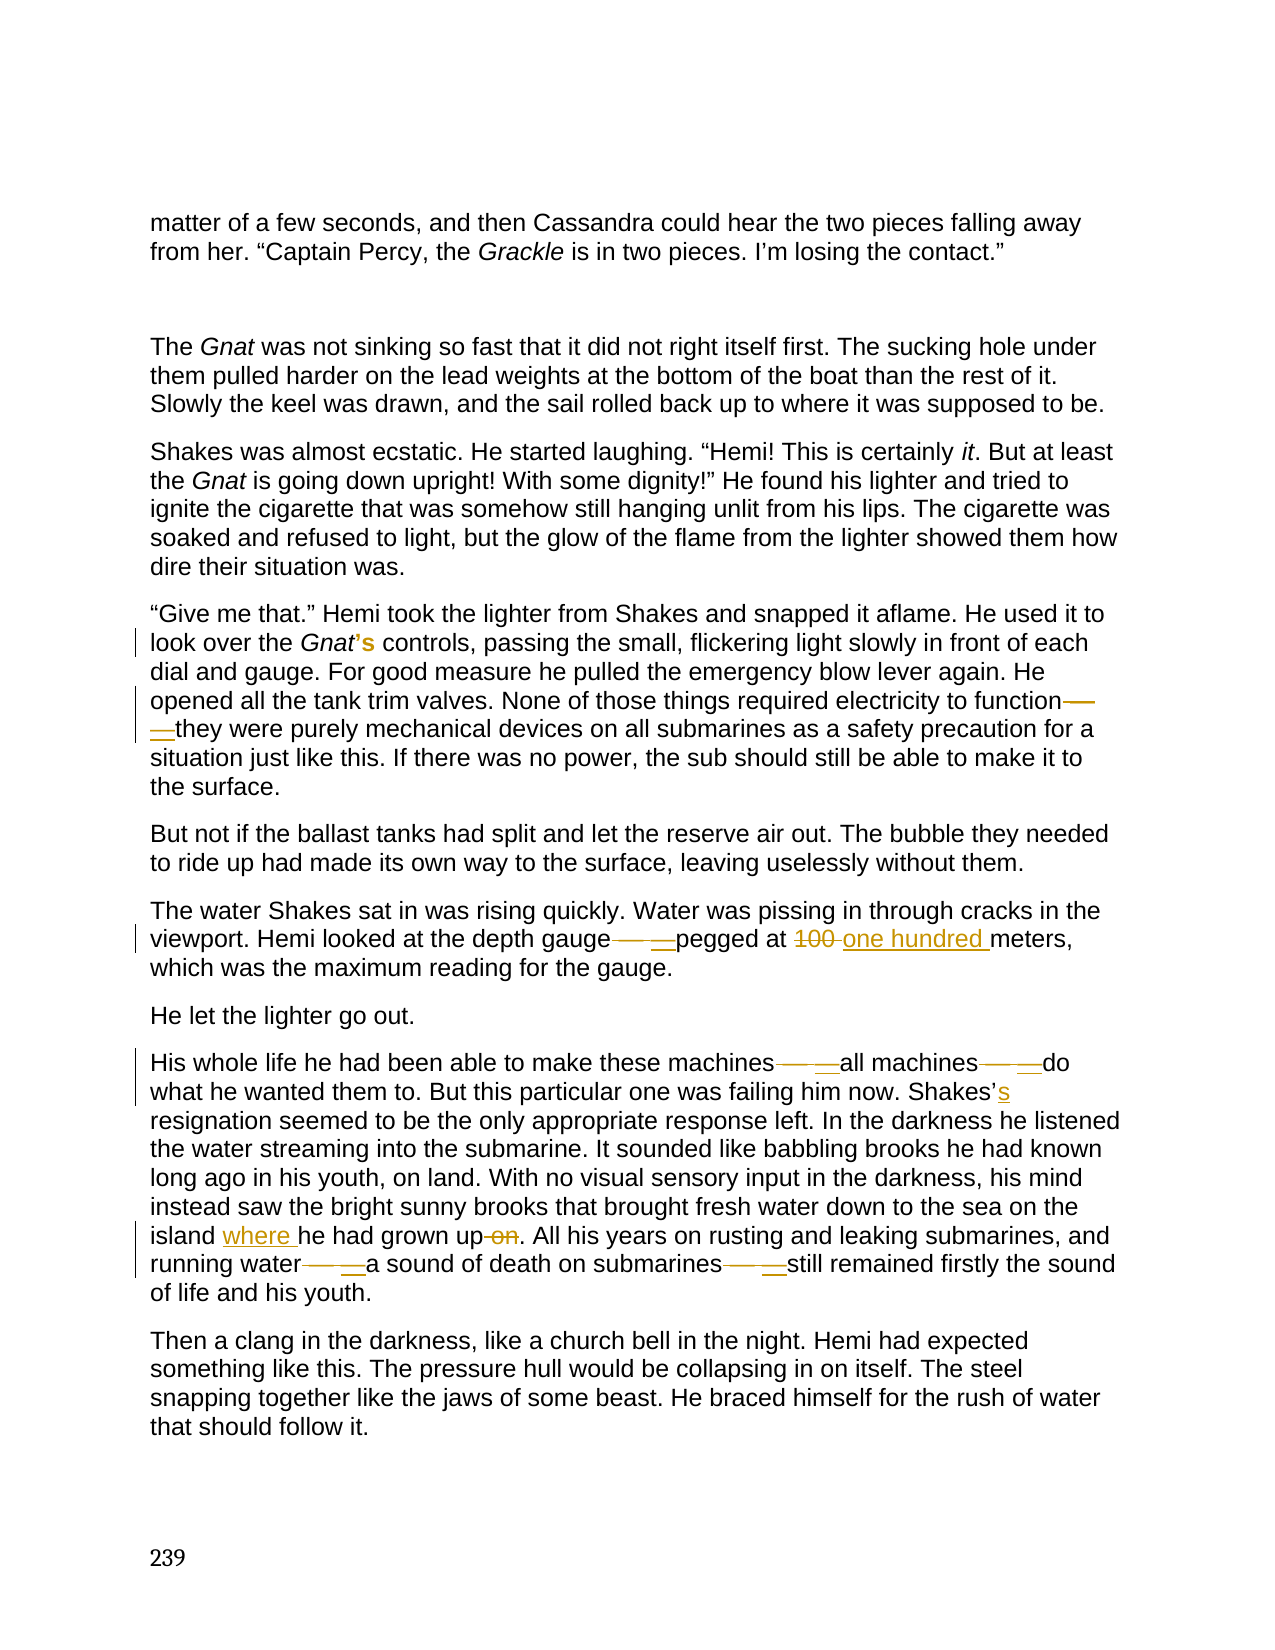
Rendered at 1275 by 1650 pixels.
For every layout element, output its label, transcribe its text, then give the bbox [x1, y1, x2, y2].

text The water Shakes sat in was rising quickly. Water was pissing in through cracks in the viewport. Hemi looked at the depth gauge—pegged at one hundred meters, which was the maximum reading for the gauge. [150, 896, 1125, 982]
text He let the lighter go out. [150, 1001, 1125, 1029]
text “Give me that.” Hemi took the lighter from Shakes and snapped it aflame. He used it to look over the Gnat’s controls, passing the small, flickering light slowly in front of each dial and gauge. For good measure he pulled the emergency blow lever again. He opened all the tank trim valves. None of those things required electricity to function—they were purely mechanical devices on all submarines as a safety precaution for a situation just like this. If there was no power, the sub should still be able to make it to the surface. [150, 599, 1125, 801]
text His whole life he had been able to make these machines—all machines—do what he wanted them to. But this particular one was failing him now. Shakes’s resignation seemed to be the only appropriate response left. In the darkness he listened the water streaming into the submarine. It sounded like babbling brooks he had known long ago in his youth, on land. With no visual sensory input in the darkness, his mind instead saw the bright sunny brooks that brought fresh water down to the sea on the island where he had grown up. All his years on rusting and leaking submarines, and running water—a sound of death on submarines—still remained firstly the sound of life and his youth. [150, 1048, 1125, 1307]
text Then a clang in the darkness, like a church bell in the night. Hemi had expected something like this. The pressure hull would be collapsing in on itself. The steel snapping together like the jaws of some beast. He braced himself for the rush of water that should follow it. [150, 1326, 1125, 1441]
text matter of a few seconds, and then Cassandra could hear the two pieces falling away from her. “Captain Percy, the Grackle is in two pieces. I’m losing the contact.” [150, 208, 1125, 266]
text The Gnat was not sinking so fast that it did not right itself first. The sucking hole under them pulled harder on the lead weights at the bottom of the boat than the rest of it. Slowly the keel was drawn, and the sail rolled back up to where it was supposed to be. [150, 332, 1125, 418]
text Shakes was almost ecstatic. He started laughing. “Hemi! This is certainly it. But at least the Gnat is going down upright! With some dignity!” He found his lighter and tried to ignite the cigarette that was somehow still hanging unlit from his lips. The cigarette was soaked and refused to light, but the glow of the flame from the lighter showed them how dire their situation was. [150, 437, 1125, 581]
text But not if the ballast tanks had split and let the reserve air out. The bubble they needed to ride up had made its own way to the surface, leaving uselessly without them. [150, 819, 1125, 877]
